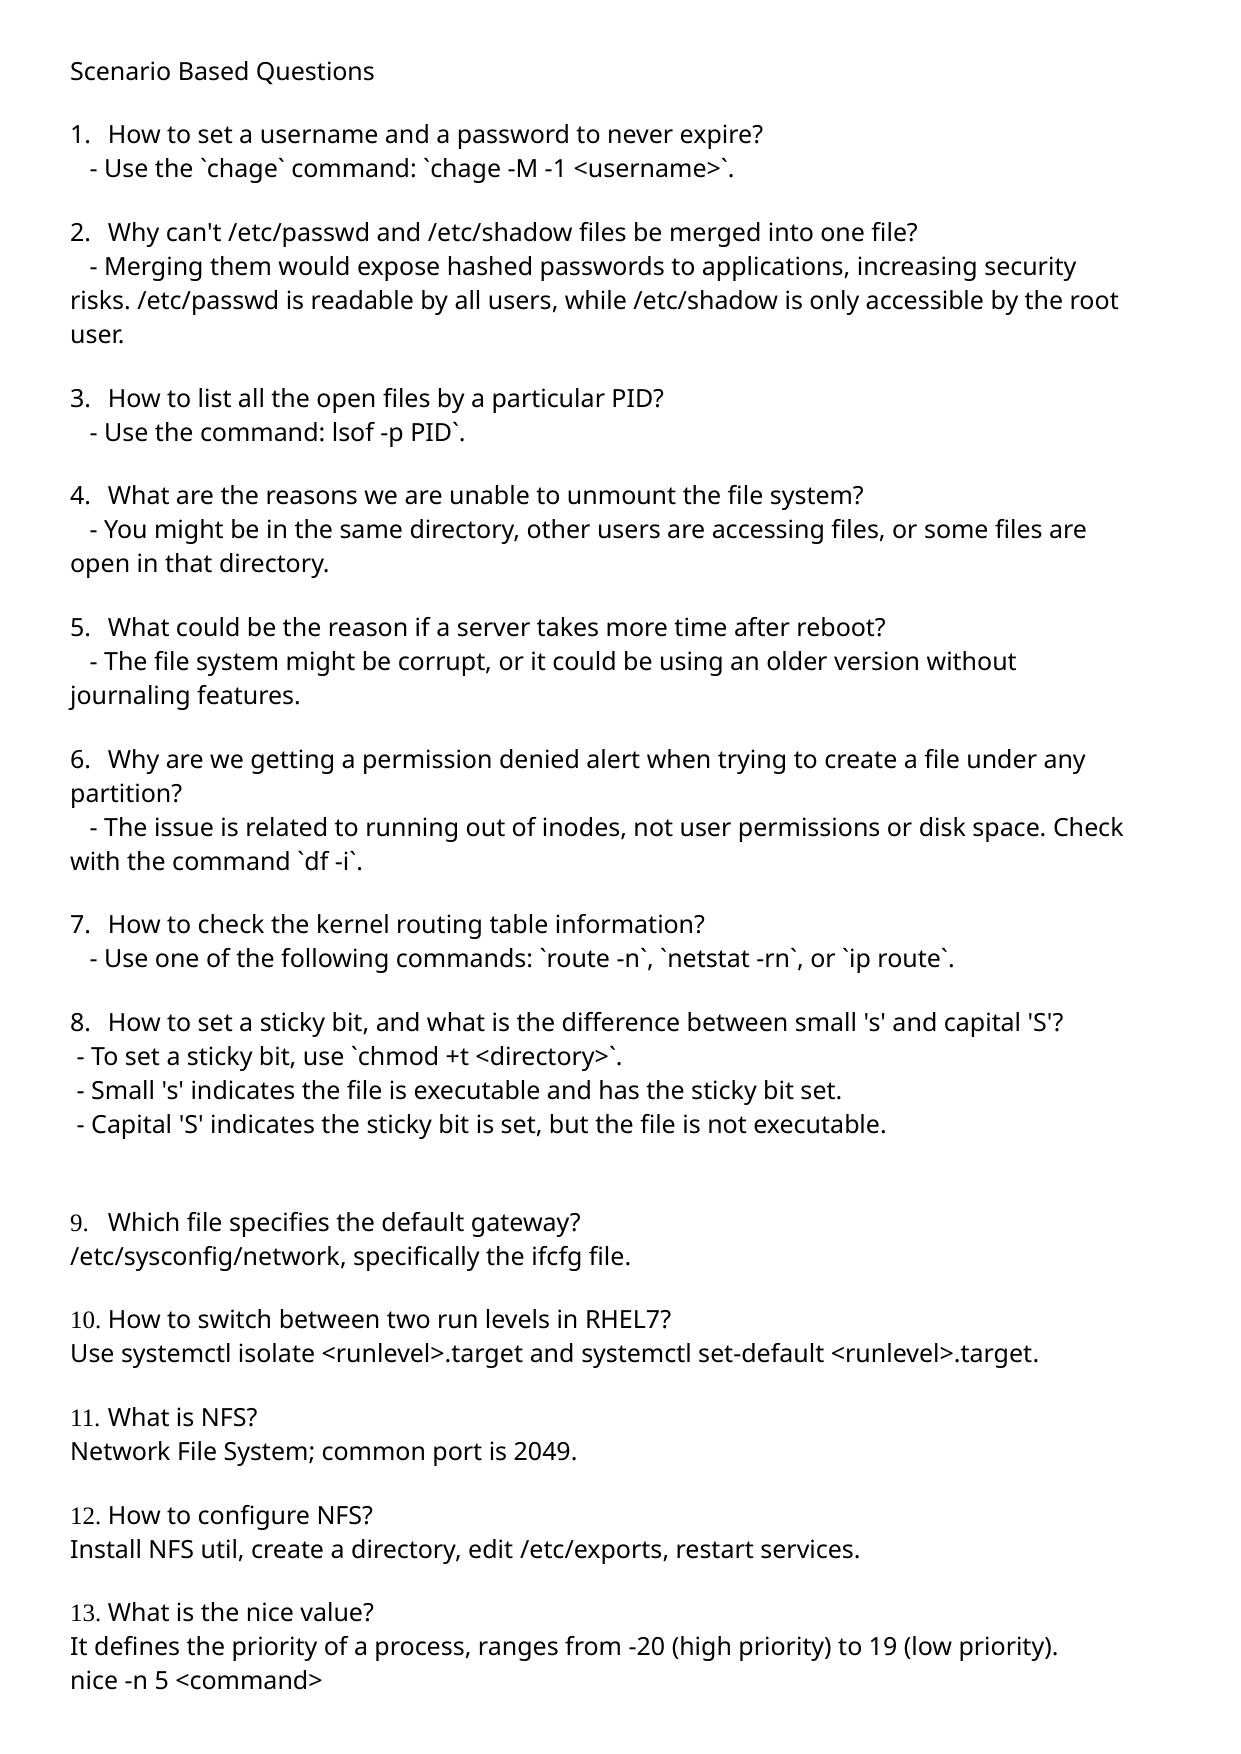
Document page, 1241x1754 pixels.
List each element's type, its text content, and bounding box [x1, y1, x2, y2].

list What is the nice value? It defines the priority of a process, ranges from -20 (high priority) to 19 (low priority). nice -n 5 <command> [70, 1595, 1129, 1697]
list How to check the kernel routing table information? - Use one of the following commands: `route -n`, `netstat -rn`, or `ip route`. [70, 907, 1129, 975]
list Scenario Based Questions [70, 53, 1129, 88]
list How to list all the open files by a particular PID? - Use the command: lsof -p PID`. [70, 380, 1129, 448]
list Why can't /etc/passwd and /etc/shadow files be merged into one file? - Merging them would expose hashed passwords to applications, increasing security risks. /etc/passwd is readable by all users, while /etc/shadow is only accessible by the root user. [70, 215, 1129, 351]
list What is NFS? Network File System; common port is 2049. [70, 1400, 1129, 1468]
list How to switch between two run levels in RHEL7? Use systemctl isolate <runlevel>.target and systemctl set-default <runlevel>.target. [70, 1302, 1129, 1370]
list What are the reasons we are unable to unmount the file system? - You might be in the same directory, other users are accessing files, or some files are open in that directory. [70, 478, 1129, 580]
list Why are we getting a permission denied alert when trying to create a file under any partition? - The issue is related to running out of inodes, not user permissions or disk space. Check with the command `df -i`. [70, 741, 1129, 878]
list How to set a username and a password to never expire? - Use the `chage` command: `chage -M -1 <username>`. [70, 117, 1129, 185]
list What could be the reason if a server takes more time after reboot? - The file system might be corrupt, or it could be using an older version without journaling features. [70, 610, 1129, 712]
list How to configure NFS? Install NFS util, create a directory, edit /etc/exports, restart services. [70, 1497, 1129, 1565]
list How to set a sticky bit, and what is the difference between small 's' and capital 'S'? - To set a sticky bit, use `chmod +t <directory>`. - Small 's' indicates the file is executable and has the sticky bit set. - Capital 'S' indicates the sticky bit is set, but the file is not executable. [70, 1005, 1129, 1175]
list Which file specifies the default gateway? /etc/sysconfig/network, specifically the ifcfg file. [70, 1204, 1129, 1273]
